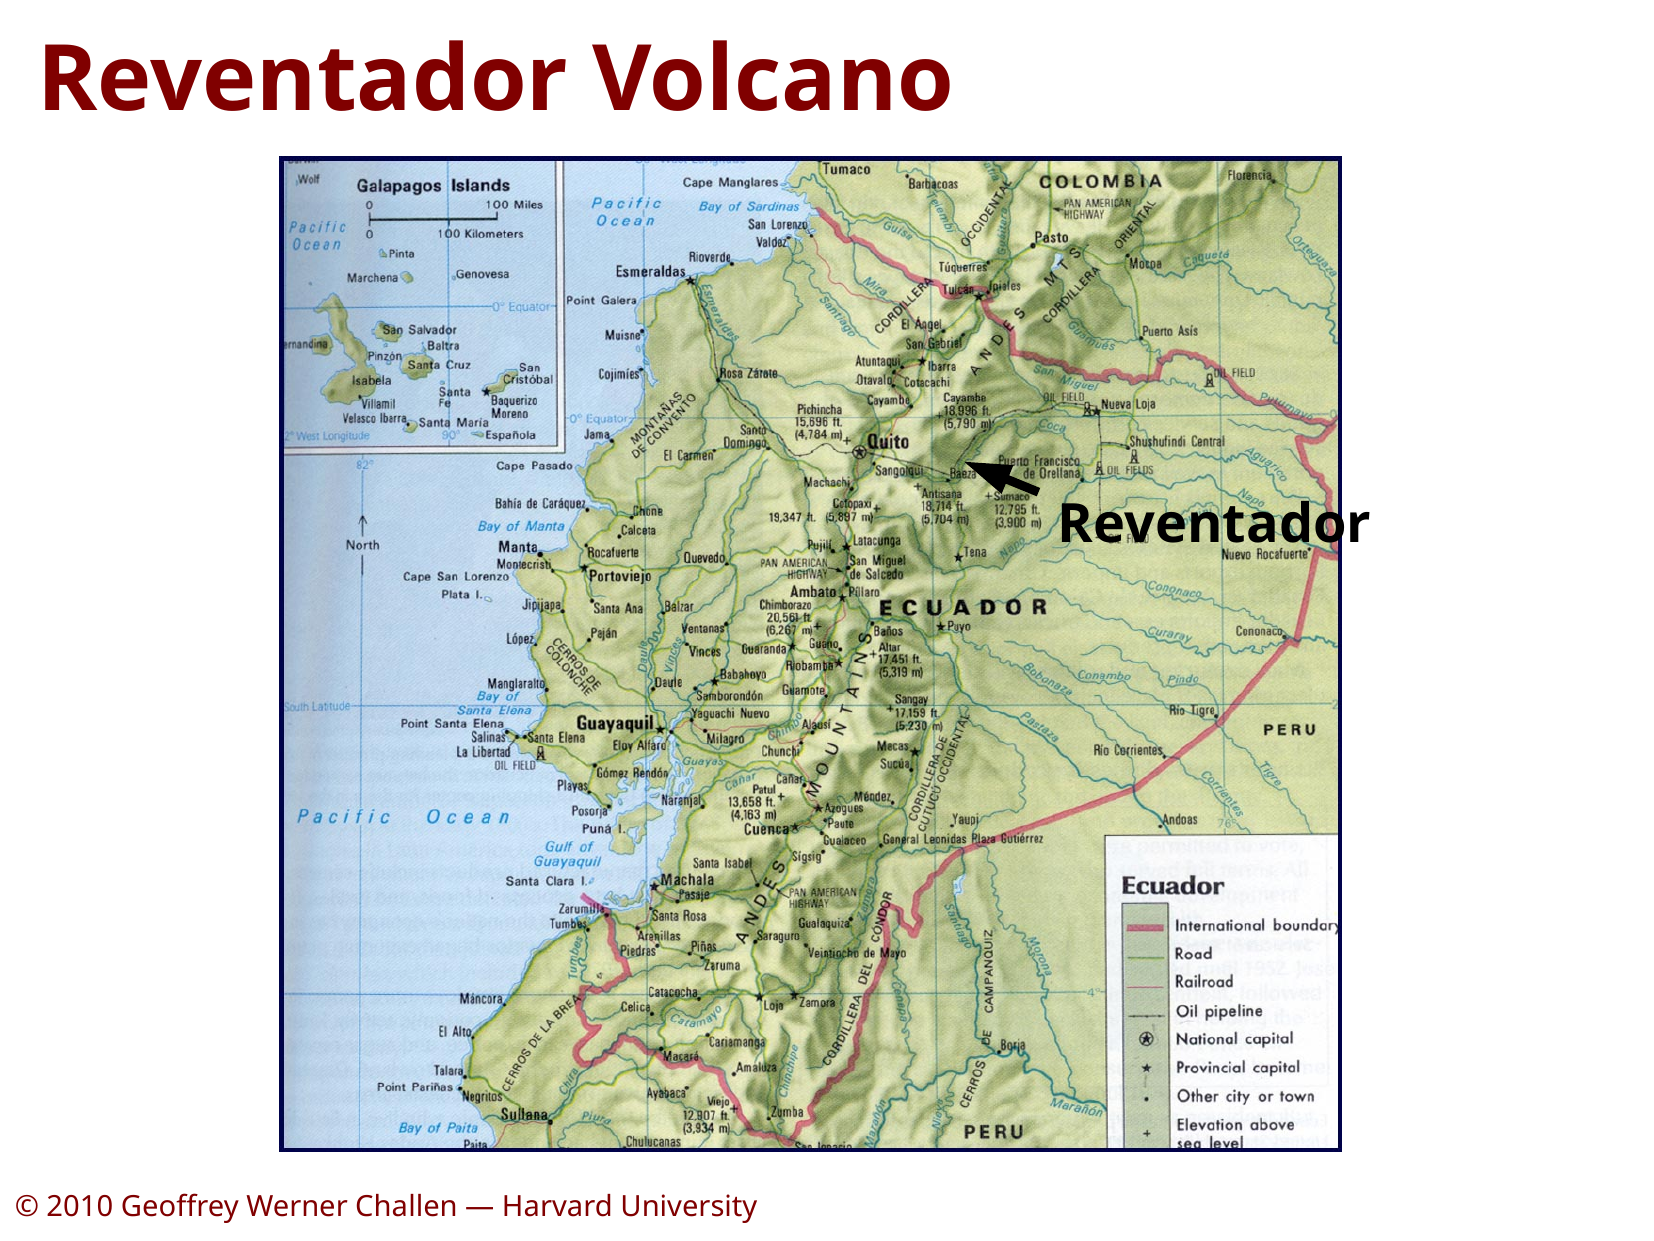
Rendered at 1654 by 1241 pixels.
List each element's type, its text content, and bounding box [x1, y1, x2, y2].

title Reventador Volcano [0, 7, 1654, 143]
text_box Reventador [1042, 476, 1390, 556]
picture [279, 156, 1342, 1152]
